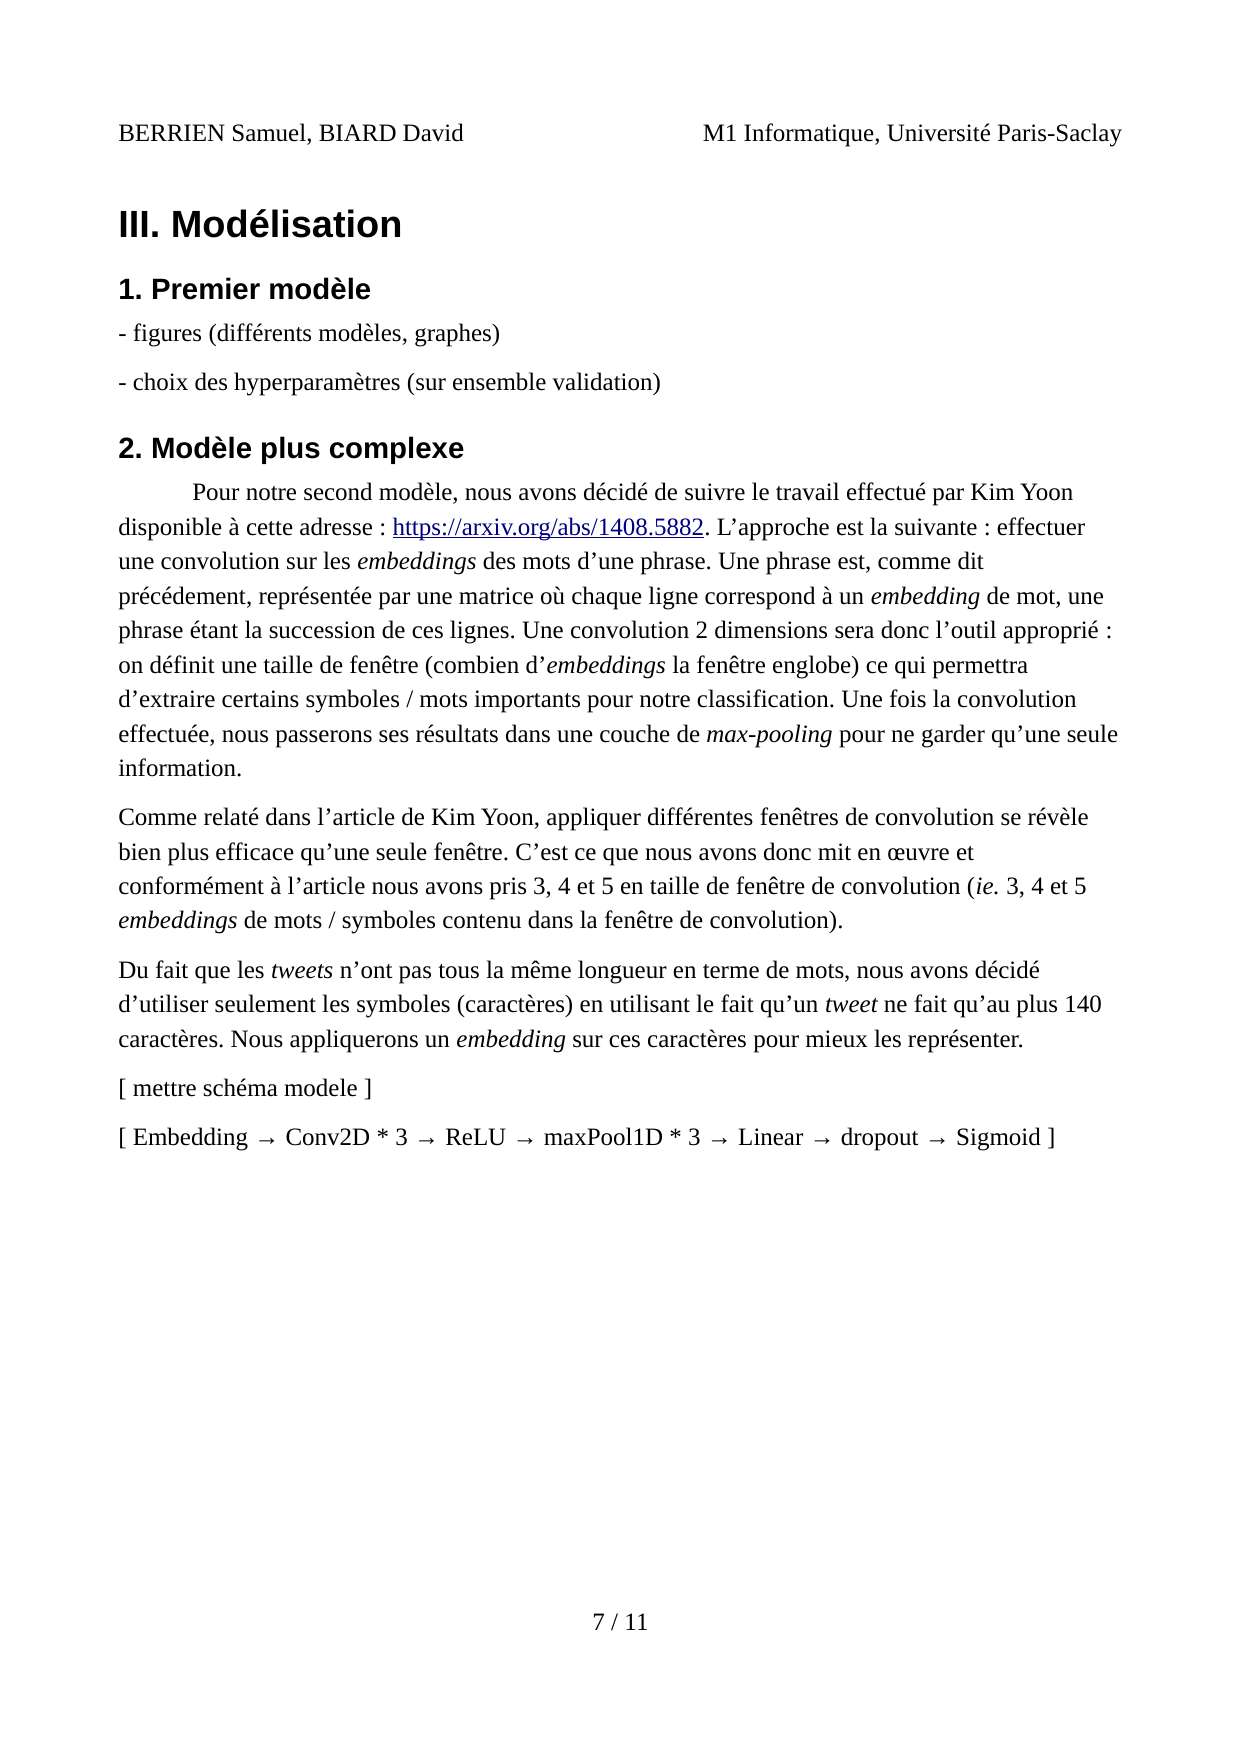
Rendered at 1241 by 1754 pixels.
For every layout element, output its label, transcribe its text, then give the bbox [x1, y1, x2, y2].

text Du fait que les tweets n’ont pas tous la même longueur en terme de mots, nous avons décidé d’utiliser seulement les symboles (caractères) en utilisant le fait qu’un tweet ne fait qu’au plus 140 caractères. Nous appliquerons un embedding sur ces caractères pour mieux les représenter. [118, 955, 1122, 1052]
text Comme relaté dans l’article de Kim Yoon, appliquer différentes fenêtres de convolution se révèle bien plus efficace qu’une seule fenêtre. C’est ce que nous avons donc mit en œuvre et conformément à l’article nous avons pris 3, 4 et 5 en taille de fenêtre de convolution (ie. 3, 4 et 5 embeddings de mots / symboles contenu dans la fenêtre de convolution). [118, 802, 1122, 934]
text Pour notre second modèle, nous avons décidé de suivre le travail effectué par Kim Yoon disponible à cette adresse : https://arxiv.org/abs/1408.5882. L’approche est la suivante : effectuer une convolution sur les embeddings des mots d’une phrase. Une phrase est, comme dit précédement, représentée par une matrice où chaque ligne correspond à un embedding de mot, une phrase étant la succession de ces lignes. Une convolution 2 dimensions sera donc l’outil approprié : on définit une taille de fenêtre (combien d’embeddings la fenêtre englobe) ce qui permettra d’extraire certains symboles / mots importants pour notre classification. Une fois la convolution effectuée, nous passerons ses résultats dans une couche de max-pooling pour ne garder qu’une seule information. [118, 477, 1122, 782]
text - choix des hyperparamètres (sur ensemble validation) [118, 367, 1122, 396]
text [ Embedding → Conv2D * 3 → ReLU → maxPool1D * 3 → Linear → dropout → Sigmoid ] [118, 1122, 1122, 1151]
subtitle 1. Premier modèle [118, 272, 1122, 306]
subtitle III. Modélisation [118, 201, 1122, 245]
text - figures (différents modèles, graphes) [118, 318, 1122, 347]
subtitle 2. Modèle plus complexe [118, 431, 1122, 465]
text [ mettre schéma modele ] [118, 1073, 1122, 1101]
